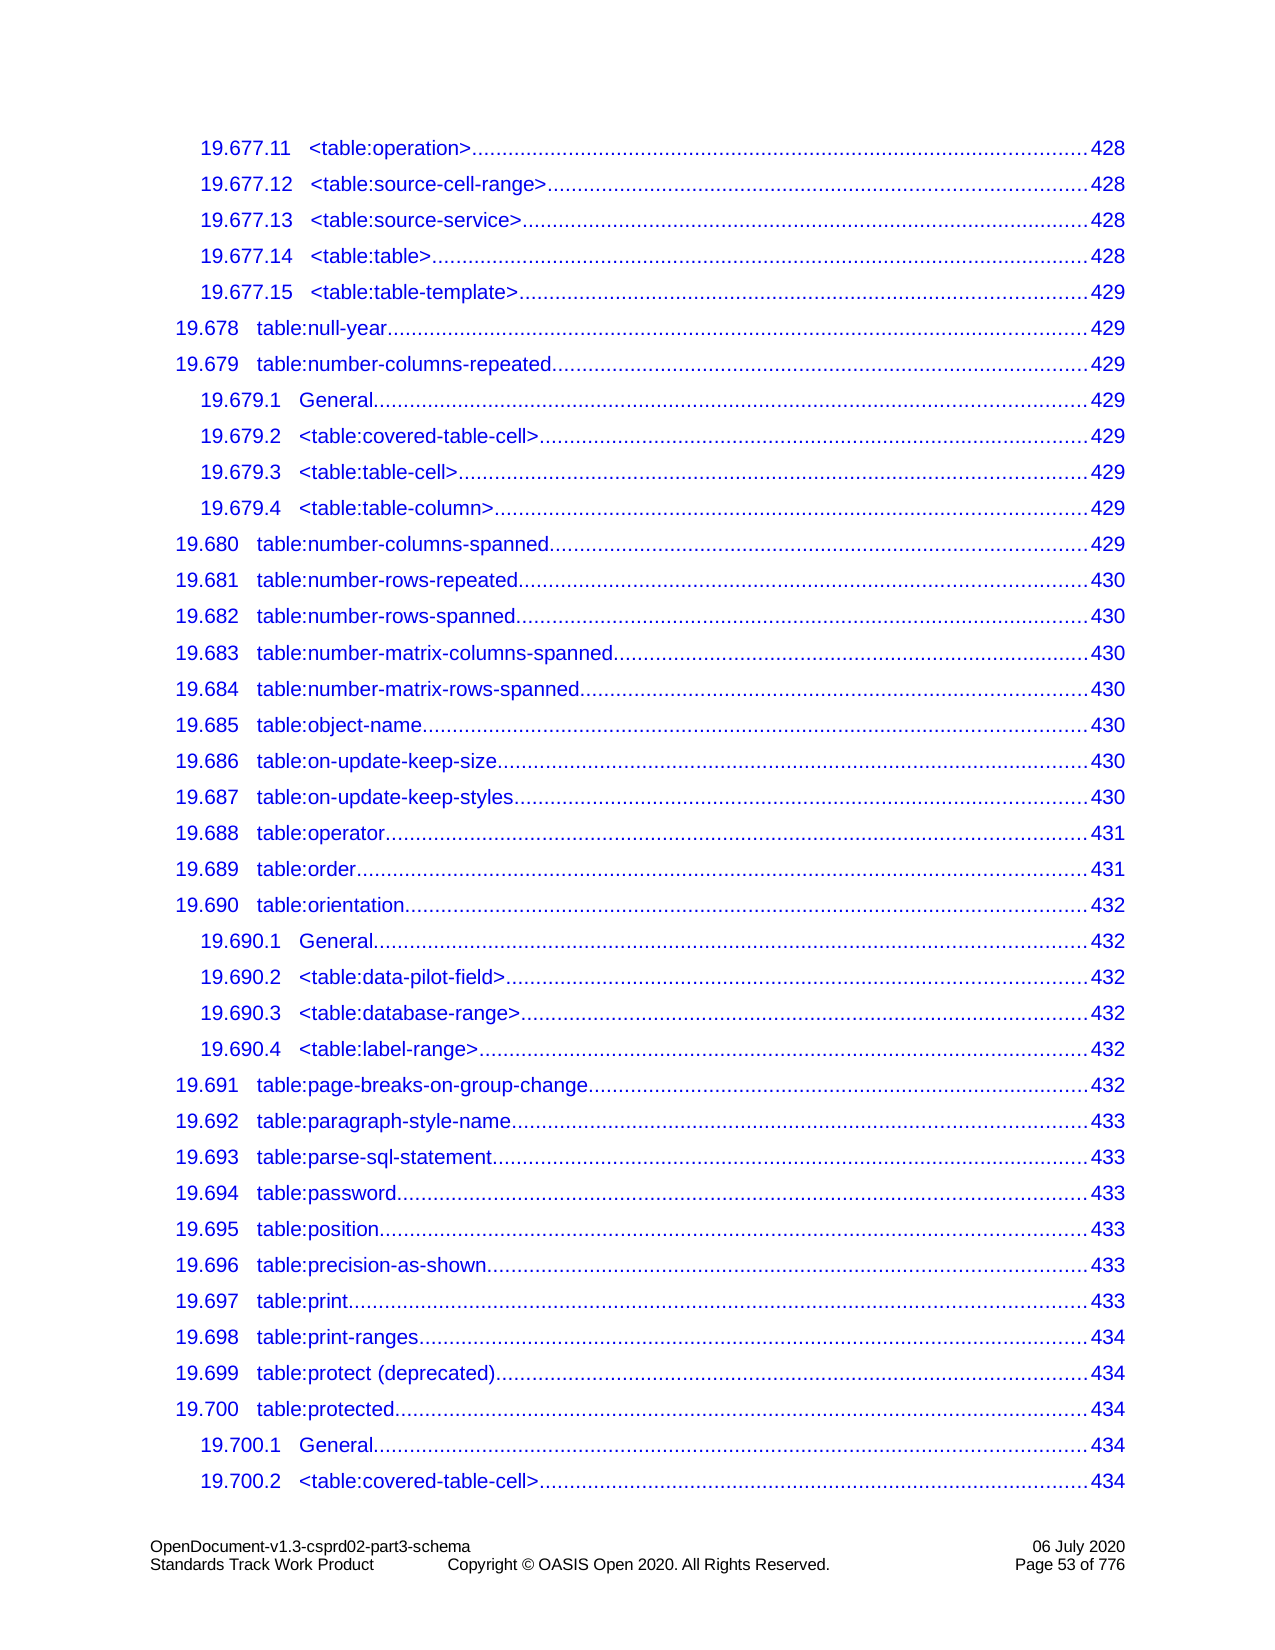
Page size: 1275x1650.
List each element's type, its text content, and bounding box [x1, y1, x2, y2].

text 19.679.4 <table:table-column> 429 [200, 497, 1125, 520]
text 19.689 table:order 431 [175, 857, 1125, 881]
text 19.677.12 <table:source-cell-range> 428 [200, 172, 1125, 196]
text 19.677.11 <table:operation> 428 [200, 136, 1125, 160]
text 19.683 table:number-matrix-columns-spanned 430 [175, 641, 1125, 664]
text 19.690.3 <table:database-range> 432 [200, 1001, 1125, 1025]
text 19.686 table:on-update-keep-size 430 [175, 749, 1125, 773]
text 19.690.2 <table:data-pilot-field> 432 [200, 965, 1125, 989]
text 19.698 table:print-ranges 434 [175, 1326, 1125, 1349]
text 19.696 table:precision-as-shown 433 [175, 1254, 1125, 1277]
text 19.681 table:number-rows-repeated 430 [175, 569, 1125, 592]
text 19.691 table:page-breaks-on-group-change 432 [175, 1073, 1125, 1097]
text 19.693 table:parse-sql-statement 433 [175, 1146, 1125, 1169]
text 19.684 table:number-matrix-rows-spanned 430 [175, 677, 1125, 701]
text 19.692 table:paragraph-style-name 433 [175, 1109, 1125, 1133]
text 19.679.2 <table:covered-table-cell> 429 [200, 425, 1125, 448]
text 19.679.1 General 429 [200, 389, 1125, 412]
text 19.679.3 <table:table-cell> 429 [200, 461, 1125, 484]
text 19.679 table:number-columns-repeated 429 [175, 353, 1125, 376]
text 19.690.4 <table:label-range> 432 [200, 1037, 1125, 1061]
text 19.678 table:null-year 429 [175, 317, 1125, 340]
text 19.697 table:print 433 [175, 1290, 1125, 1313]
text 19.685 table:object-name 430 [175, 713, 1125, 737]
text 19.680 table:number-columns-spanned 429 [175, 533, 1125, 556]
text 19.677.13 <table:source-service> 428 [200, 208, 1125, 232]
text 19.700 table:protected 434 [175, 1398, 1125, 1421]
text 19.700.2 <table:covered-table-cell> 434 [200, 1470, 1125, 1493]
text 19.682 table:number-rows-spanned 430 [175, 605, 1125, 628]
text 19.699 table:protect (deprecated) 434 [175, 1362, 1125, 1385]
text 19.690.1 General 432 [200, 929, 1125, 953]
text 19.677.15 <table:table-template> 429 [200, 281, 1125, 304]
text 19.690 table:orientation 432 [175, 893, 1125, 917]
text 19.688 table:operator 431 [175, 821, 1125, 845]
text 19.677.14 <table:table> 428 [200, 244, 1125, 268]
text 19.695 table:position 433 [175, 1218, 1125, 1241]
text 19.694 table:password 433 [175, 1182, 1125, 1205]
text 19.687 table:on-update-keep-styles 430 [175, 785, 1125, 809]
text 19.700.1 General 434 [200, 1434, 1125, 1457]
